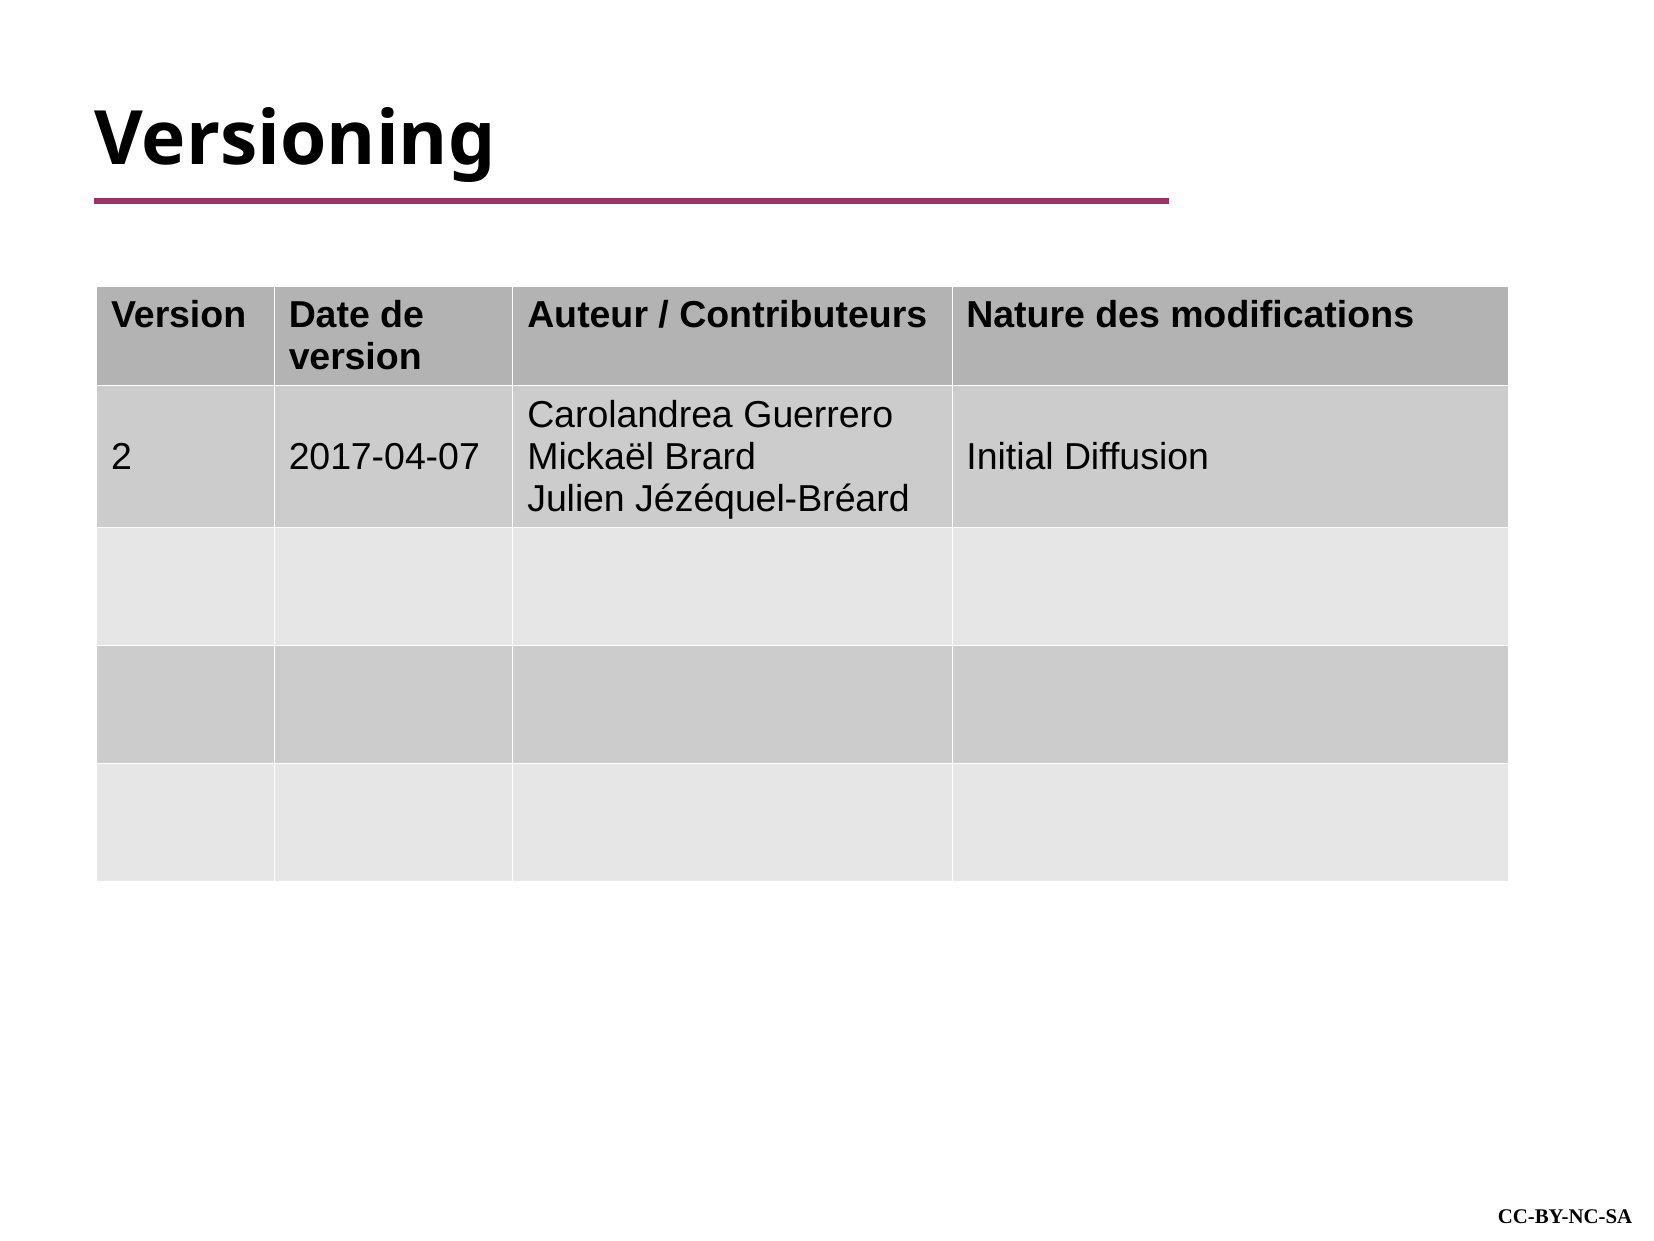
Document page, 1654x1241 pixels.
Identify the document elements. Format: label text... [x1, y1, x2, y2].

table_cell 2 [97, 386, 274, 527]
table_cell Initial Diffusion [953, 386, 1508, 527]
table_header Version [97, 287, 274, 385]
table_cell [97, 764, 274, 881]
table_cell [953, 646, 1508, 763]
table_header Nature des modifications [953, 287, 1508, 385]
table_cell [513, 764, 952, 881]
table_cell [97, 646, 274, 763]
table_header Auteur / Contributeurs [513, 287, 952, 385]
table_cell [953, 528, 1508, 645]
table_cell [275, 528, 512, 645]
table_cell [953, 764, 1508, 881]
table_cell 2017-04-07 [275, 386, 512, 527]
table_cell [275, 764, 512, 881]
text_box [94, 372, 1583, 1170]
table_header Date de version [275, 287, 512, 385]
table_cell [513, 528, 952, 645]
table_cell [513, 646, 952, 763]
table_cell Carolandrea Guerrero Mickaël Brard Julien Jézéquel-Bréard [513, 386, 952, 527]
table_cell [97, 528, 274, 645]
title Versioning [94, 31, 1571, 239]
table_cell [275, 646, 512, 763]
